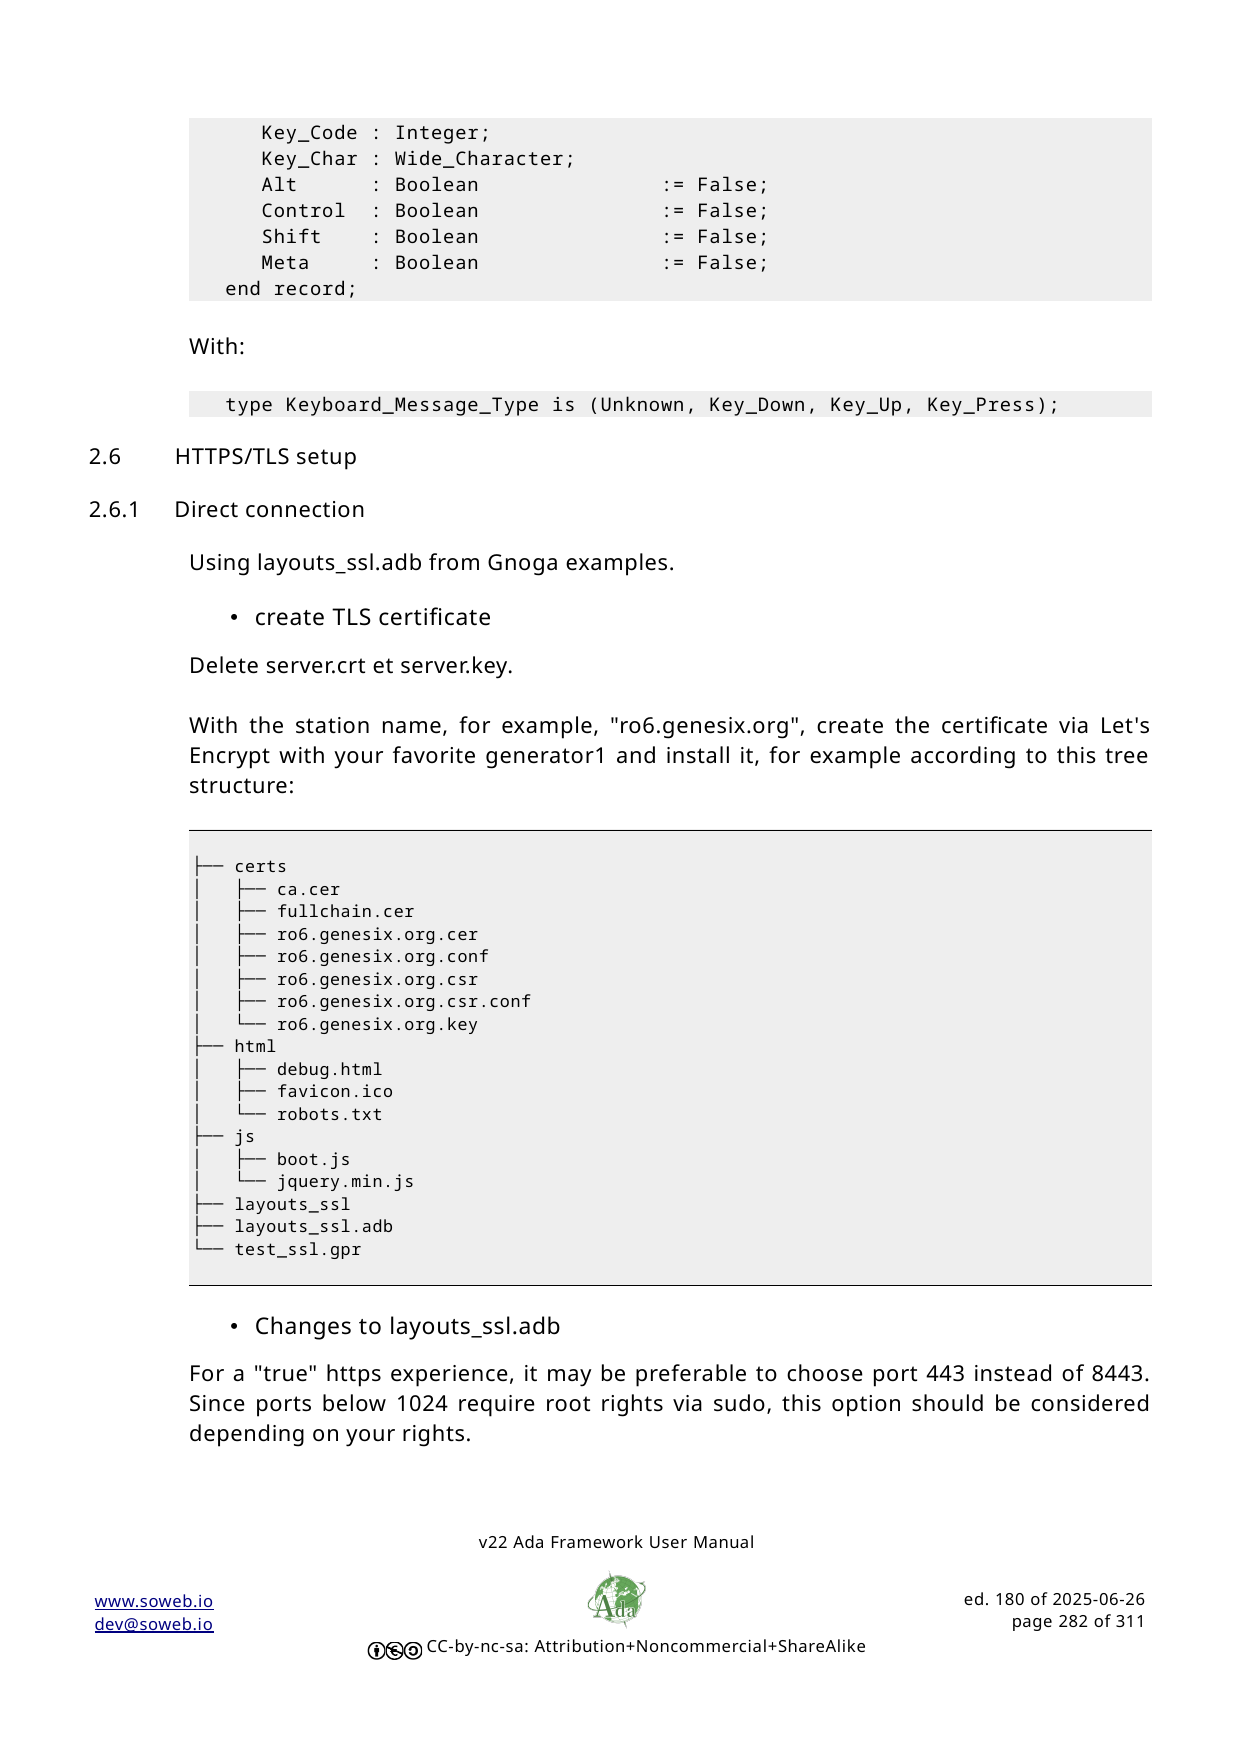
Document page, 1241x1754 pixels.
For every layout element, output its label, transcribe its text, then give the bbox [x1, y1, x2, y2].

list │ ├── boot.js [189, 1144, 1152, 1167]
text Shift : Boolean := False; [189, 223, 1152, 249]
list │ ├── fullchain.cer [189, 897, 1152, 919]
subtitle create TLS certificate [230, 601, 1152, 632]
text end record; [189, 275, 1152, 301]
list │ └── ro6.genesix.org.key [189, 1009, 1152, 1032]
list │ ├── favicon.ico [189, 1077, 1152, 1099]
text Meta : Boolean := False; [189, 249, 1152, 275]
text Control : Boolean := False; [189, 197, 1152, 223]
list └── test_ssl.gpr [189, 1234, 1152, 1285]
list │ ├── ro6.genesix.org.conf [189, 942, 1152, 964]
list ├── layouts_ssl [189, 1189, 1152, 1212]
subtitle Changes to layouts_ssl.adb [230, 1309, 1152, 1341]
picture [587, 1570, 646, 1629]
text For a "true" https experience, it may be preferable to choose port 443 instead of 8443. Since ports below 1024 require root rights via sudo, this option should be considered depending on your rights. [189, 1358, 1152, 1448]
text With the station name, for example, "ro6.genesix.org", create the certificate via Let's Encrypt with your favorite generator1 and install it, for example according to this tree structure: [189, 709, 1152, 799]
list ├── certs [189, 831, 1152, 874]
picture [367, 1642, 423, 1660]
text Key_Code : Integer; [189, 118, 1152, 144]
list ├── js [189, 1122, 1152, 1144]
text Key_Char : Wide_Character; [189, 144, 1152, 171]
list │ ├── ro6.genesix.org.cer [189, 919, 1152, 942]
list ├── layouts_ssl.adb [189, 1212, 1152, 1234]
list │ ├── ro6.genesix.org.csr [189, 964, 1152, 987]
list │ ├── ro6.genesix.org.csr.conf [189, 987, 1152, 1009]
text Delete server.crt et server.key. [189, 649, 1152, 679]
list │ ├── ca.cer [189, 874, 1152, 897]
list │ ├── debug.html [189, 1054, 1152, 1077]
subtitle HTTPS/TLS setup [88, 441, 1152, 471]
text With: [189, 331, 1152, 361]
list │ └── jquery.min.js [189, 1167, 1152, 1189]
text Alt : Boolean := False; [189, 171, 1152, 197]
list ├── html [189, 1032, 1152, 1054]
text type Keyboard_Message_Type is (Unknown, Key_Down, Key_Up, Key_Press); [189, 391, 1152, 417]
text Using layouts_ssl.adb from Gnoga examples. [189, 547, 1152, 577]
list │ └── robots.txt [189, 1099, 1152, 1122]
subtitle Direct connection [88, 494, 1152, 535]
